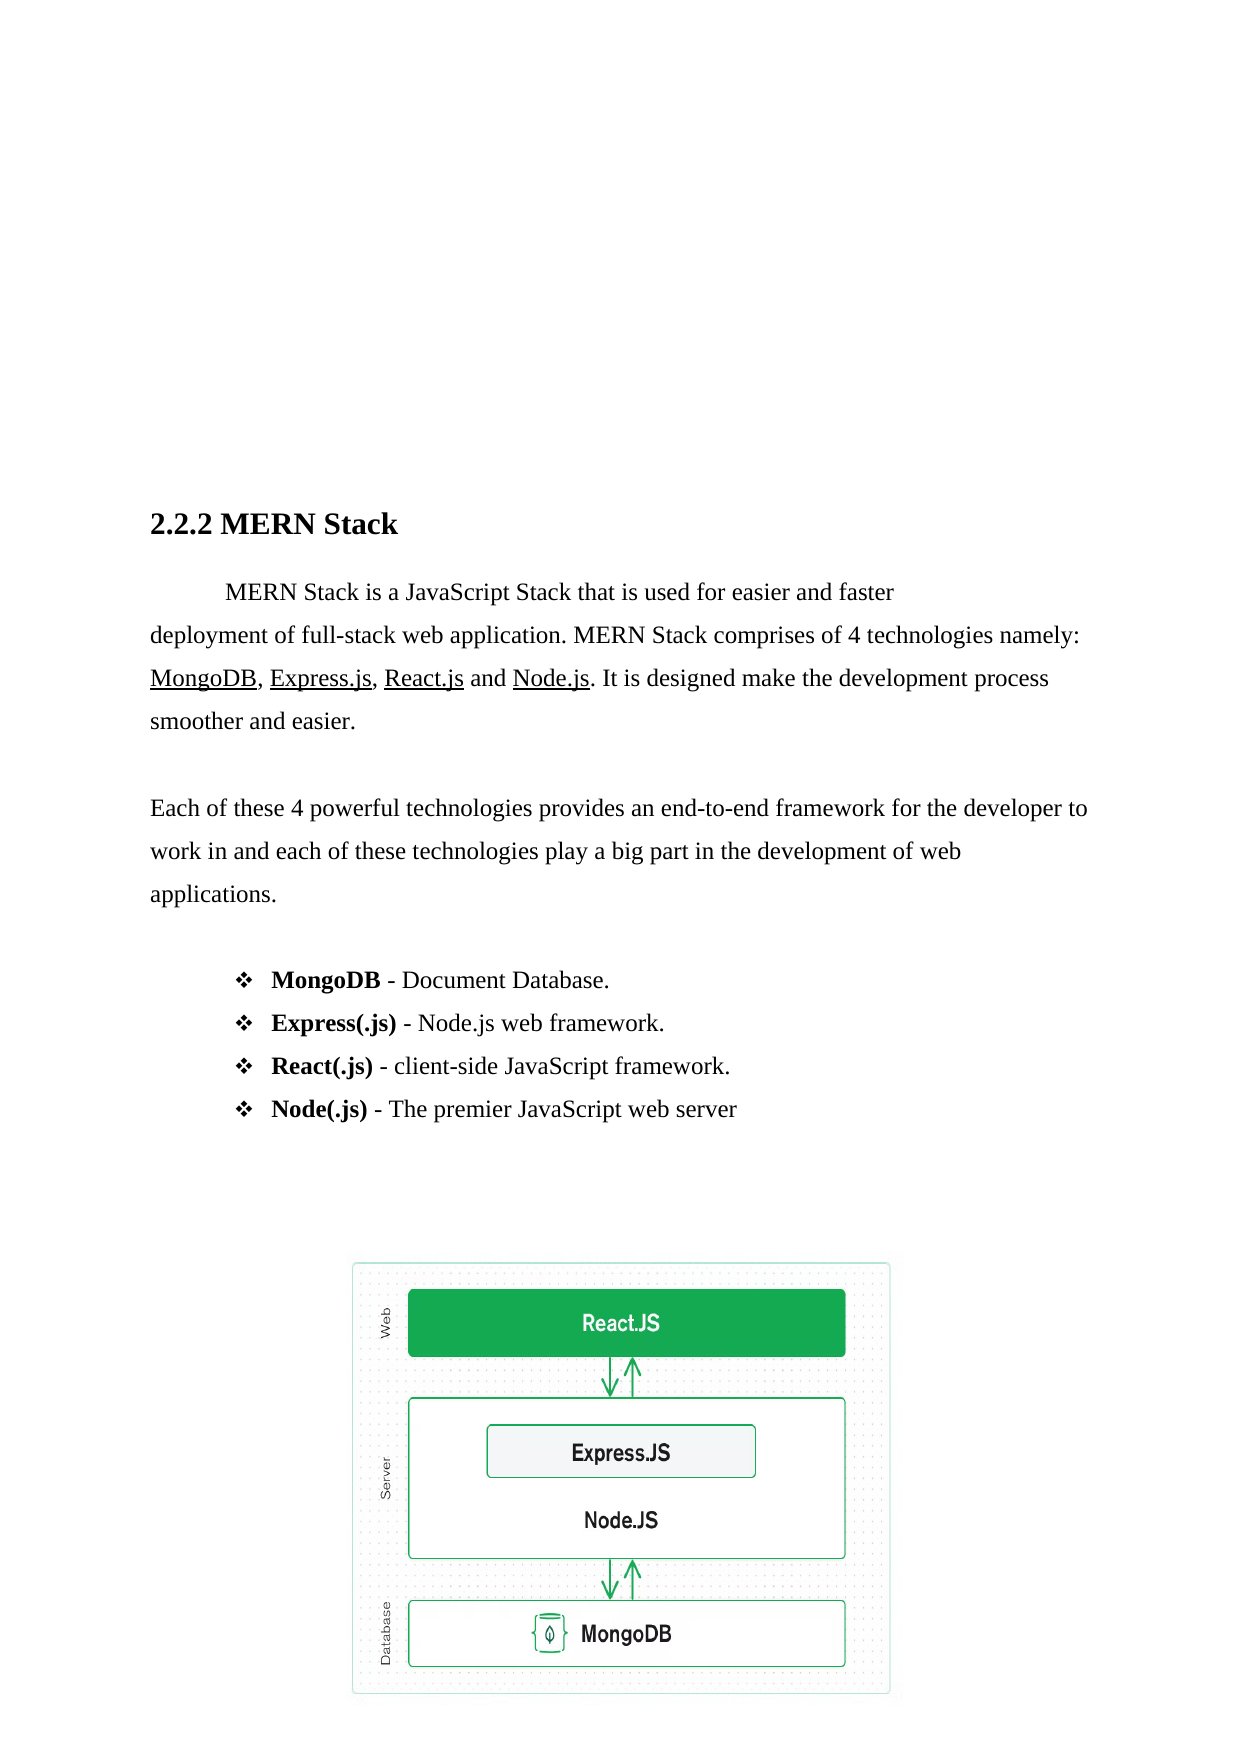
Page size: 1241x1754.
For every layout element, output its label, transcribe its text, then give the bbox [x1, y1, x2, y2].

text MERN Stack is a JavaScript Stack that is used for easier and faster [150, 577, 1090, 606]
text deployment of full-stack web application. MERN Stack comprises of 4 technologies namely: MongoDB, Express.js, React.js and Node.js. It is designed make the development process smoother and easier. [150, 620, 1090, 735]
text Each of these 4 powerful technologies provides an end-to-end framework for the developer to work in and each of these technologies play a big part in the development of web applications. [150, 793, 1090, 908]
text 2.2.2 MERN Stack [150, 505, 1090, 541]
list Node(.js) - The premier JavaScript web server [233, 1094, 1090, 1123]
list MongoDB - Document Database. [233, 965, 1090, 994]
list Express(.js) - Node.js web framework. [233, 1008, 1090, 1037]
list React(.js) - client-side JavaScript framework. [233, 1051, 1090, 1080]
